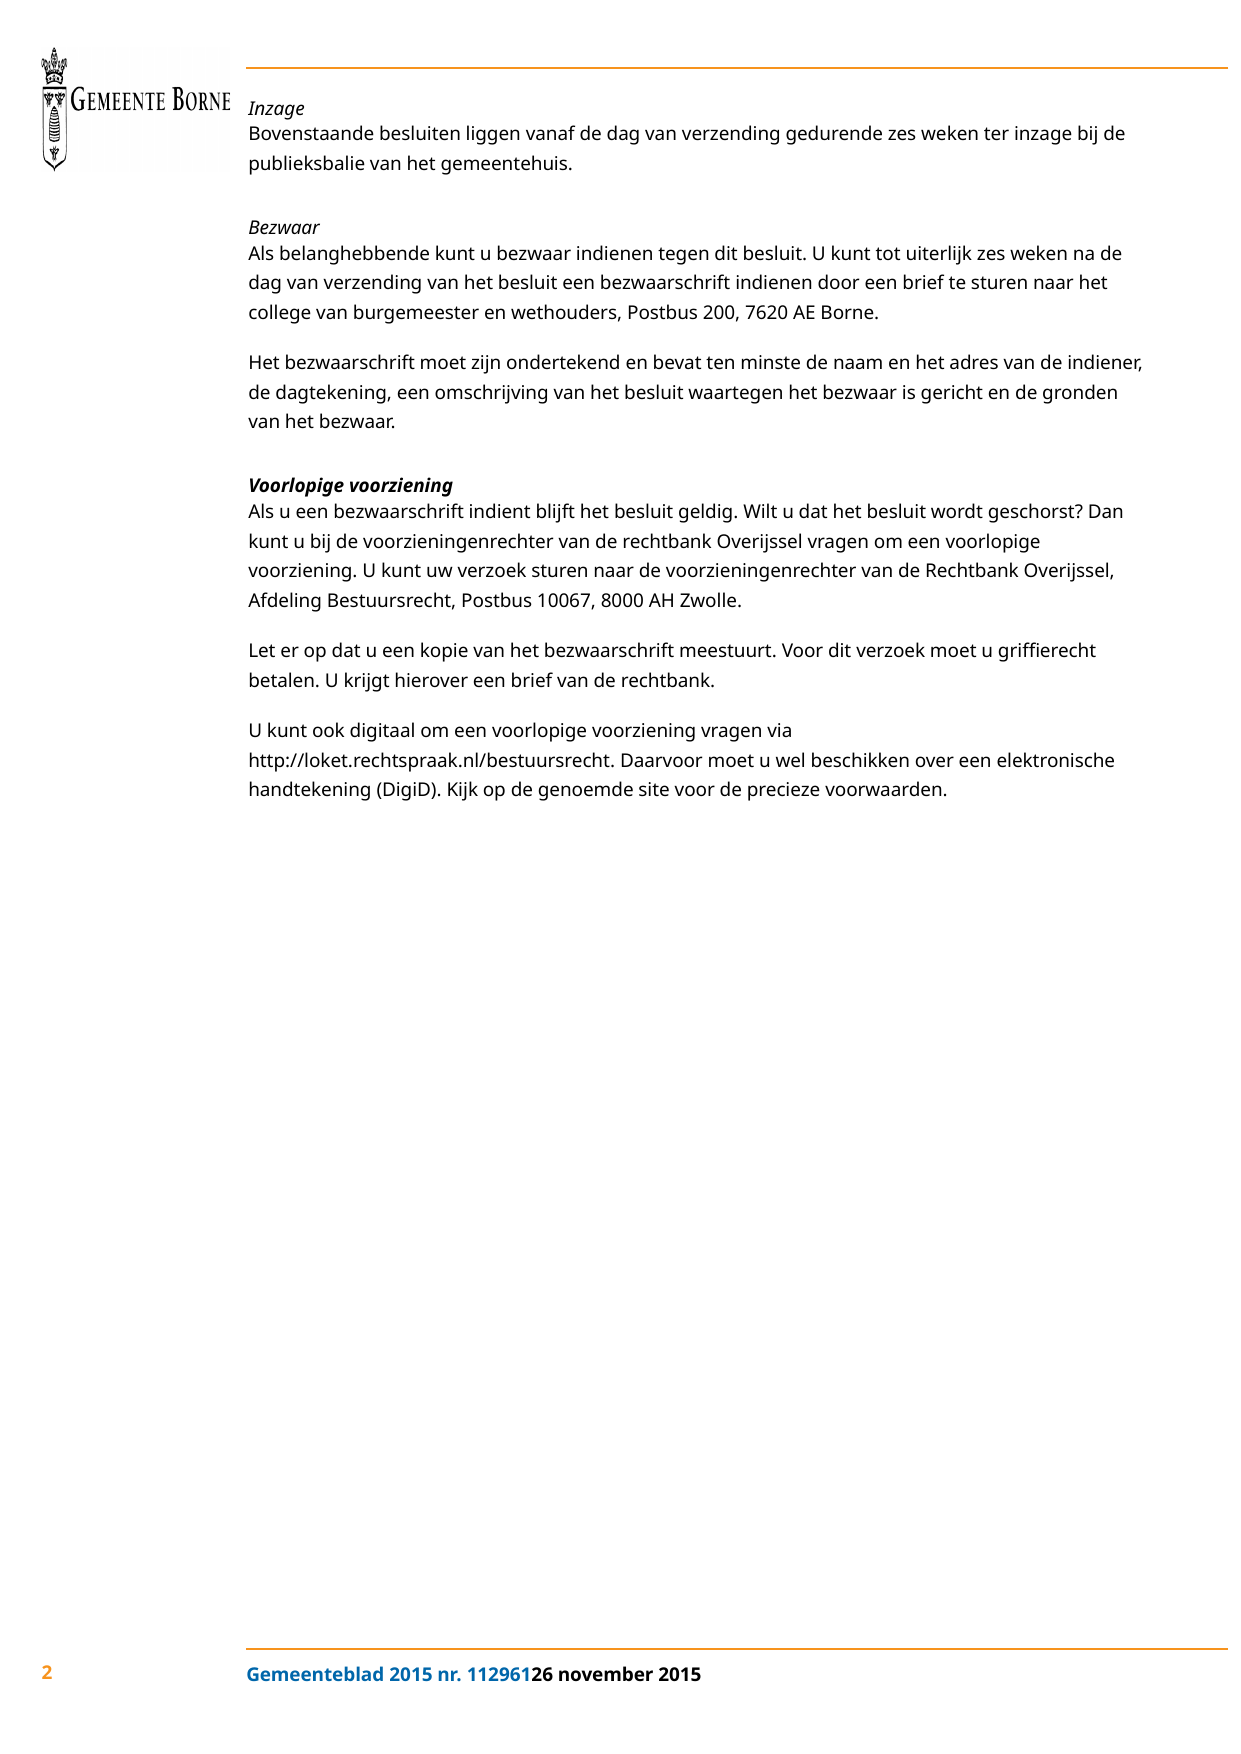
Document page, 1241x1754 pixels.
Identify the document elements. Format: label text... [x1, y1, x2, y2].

text Let er op dat u een kopie van het bezwaarschrift meestuurt. Voor dit verzoek moet u griffierecht betalen. U krijgt hierover een brief van de rechtbank. [248, 637, 1152, 693]
text Voorlopige voorziening [248, 472, 1152, 498]
picture [41, 47, 231, 172]
text Bezwaar [248, 214, 1152, 240]
text Het bezwaarschrift moet zijn ondertekend en bevat ten minste de naam en het adres van de indiener, de dagtekening, een omschrijving van het besluit waartegen het bezwaar is gericht en de gronden van het bezwaar. [248, 349, 1152, 434]
text Bovenstaande besluiten liggen vanaf de dag van verzending gedurende zes weken ter inzage bij de publieksbalie van het gemeentehuis. [248, 121, 1152, 176]
text Als u een bezwaarschrift indient blijft het besluit geldig. Wilt u dat het besluit wordt geschorst? Dan kunt u bij de voorzieningenrechter van de rechtbank Overijssel vragen om een voorlopige voorziening. U kunt uw verzoek sturen naar de voorzieningenrechter van de Rechtbank Overijssel, Afdeling Bestuursrecht, Postbus 10067, 8000 AH Zwolle. [248, 498, 1152, 613]
text Inzage [248, 95, 1152, 121]
text Als belanghebbende kunt u bezwaar indienen tegen dit besluit. U kunt tot uiterlijk zes weken na de dag van verzending van het besluit een bezwaarschrift indienen door een brief te sturen naar het college van burgemeester en wethouders, Postbus 200, 7620 AE Borne. [248, 240, 1152, 325]
text U kunt ook digitaal om een voorlopige voorziening vragen via http://loket.rechtspraak.nl/bestuursrecht. Daarvoor moet u wel beschikken over een elektronische handtekening (DigiD). Kijk op de genoemde site voor de precieze voorwaarden. [248, 717, 1152, 802]
